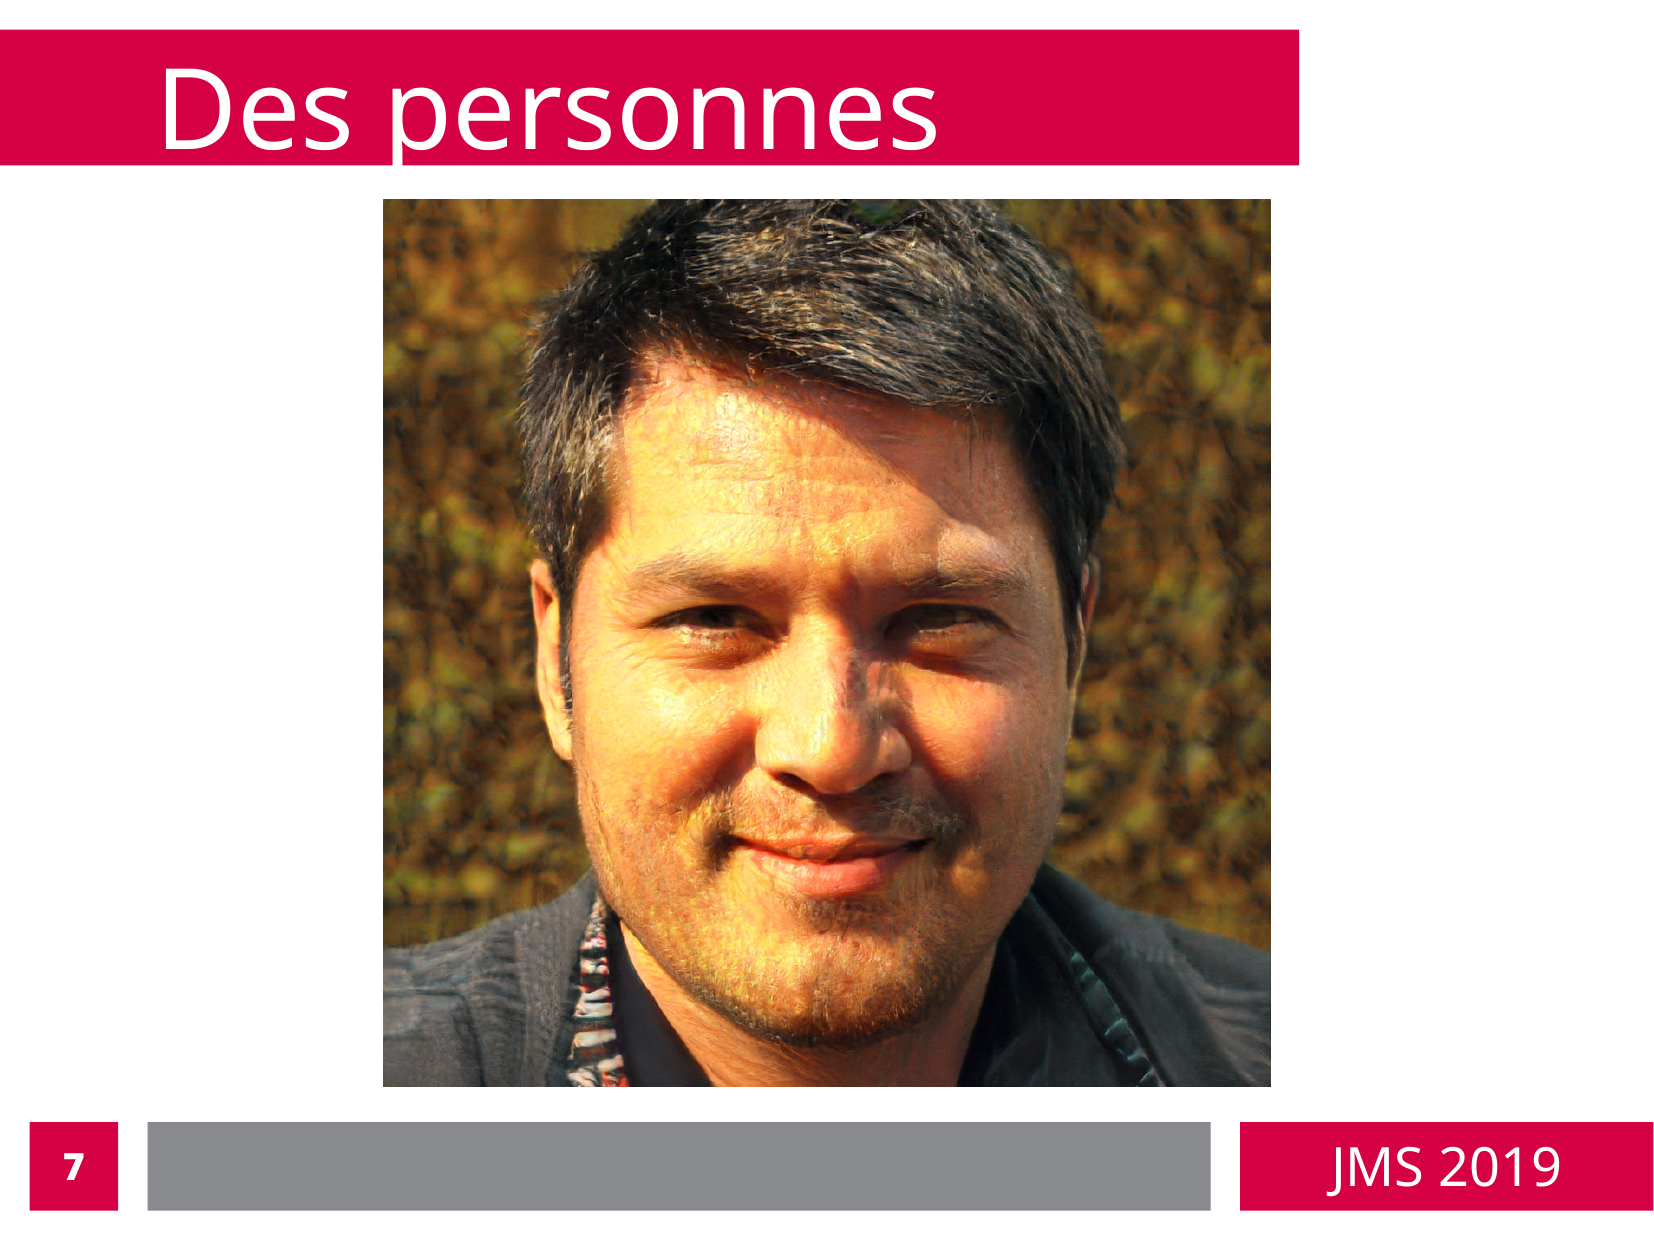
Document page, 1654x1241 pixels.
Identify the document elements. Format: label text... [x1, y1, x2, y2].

title Des personnes [0, 29, 1229, 178]
picture [383, 199, 1271, 1087]
